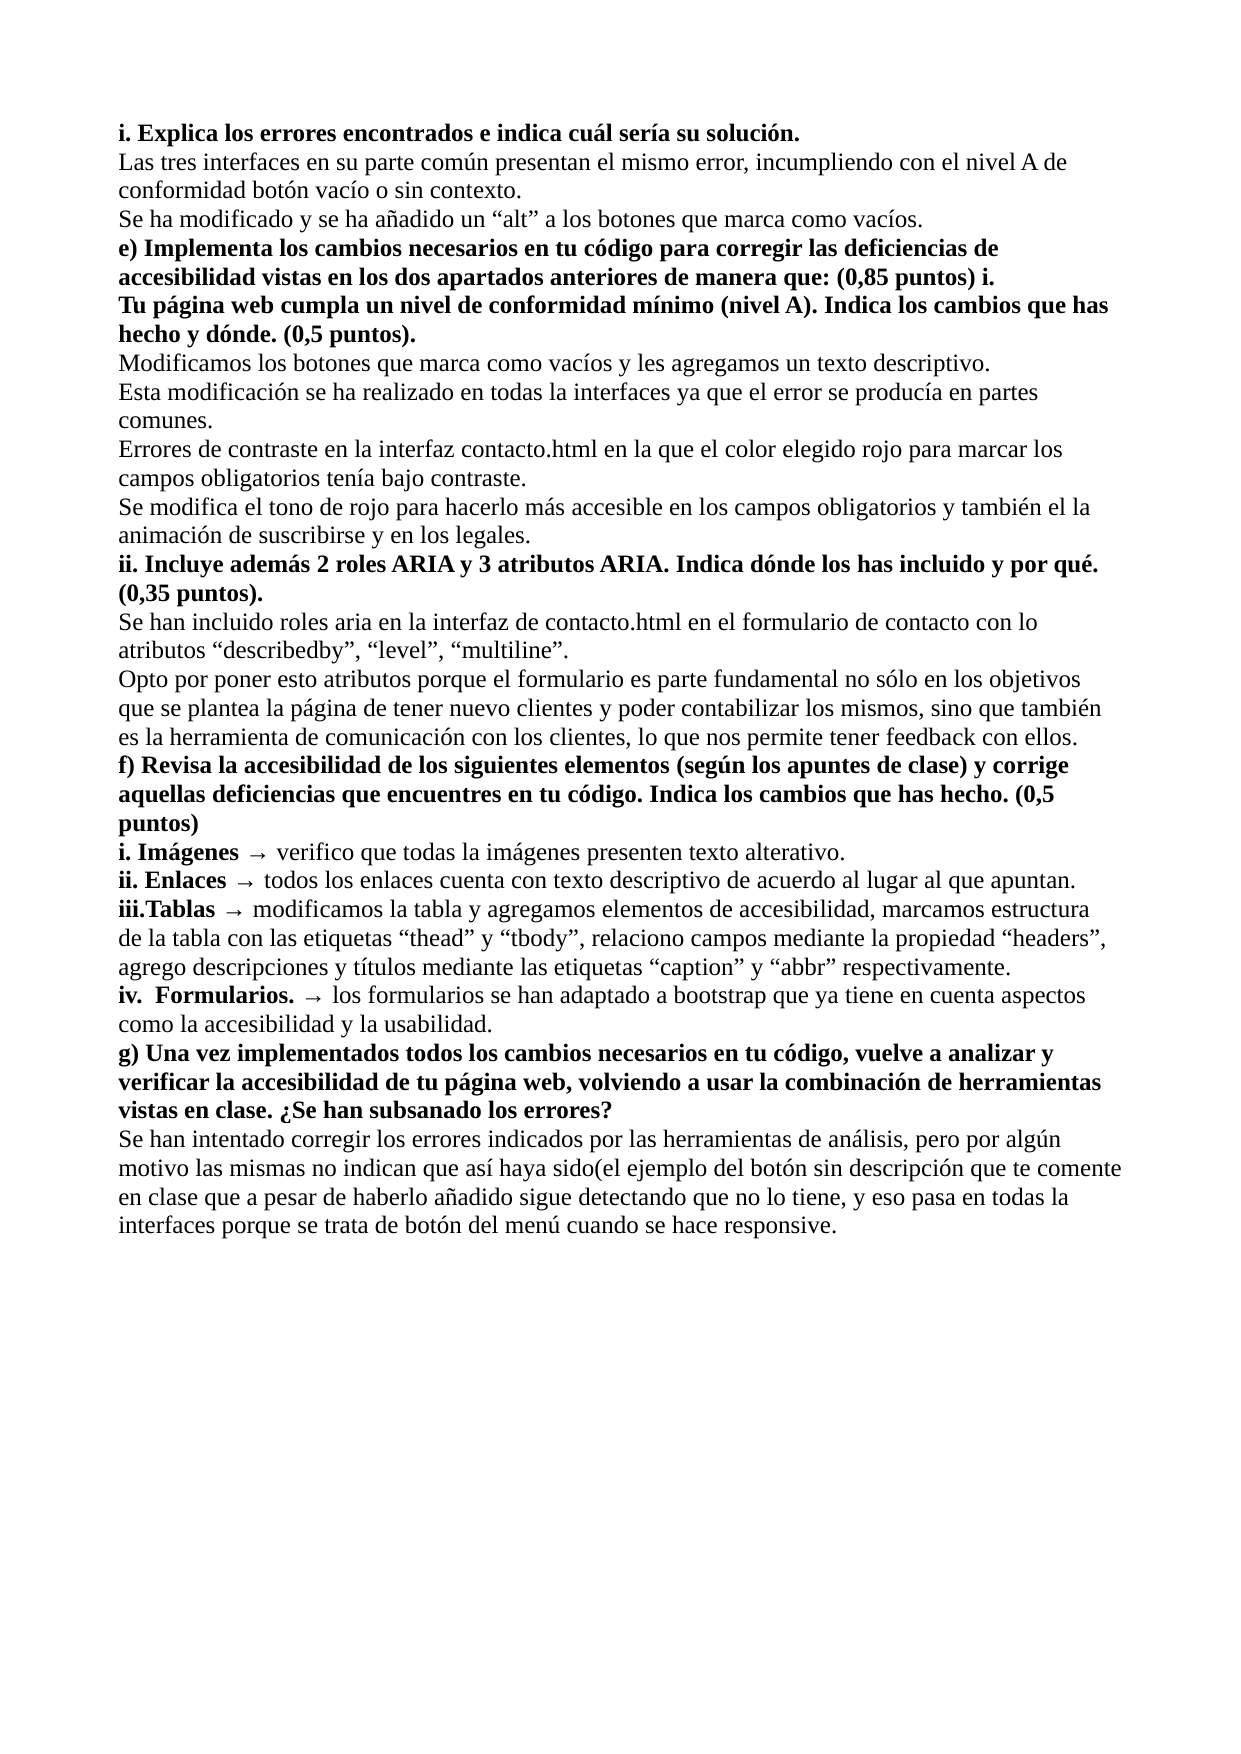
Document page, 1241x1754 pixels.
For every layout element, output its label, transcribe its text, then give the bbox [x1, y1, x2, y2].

text g) Una vez implementados todos los cambios necesarios en tu código, vuelve a analizar y verificar la accesibilidad de tu página web, volviendo a usar la combinación de herramientas vistas en clase. ¿Se han subsanado los errores? [118, 1038, 1122, 1124]
text Tu página web cumpla un nivel de conformidad mínimo (nivel A). Indica los cambios que has hecho y dónde. (0,5 puntos). [118, 291, 1122, 348]
text i. Imágenes → verifico que todas la imágenes presenten texto alterativo. [118, 837, 1122, 866]
text Se modifica el tono de rojo para hacerlo más accesible en los campos obligatorios y también el la animación de suscribirse y en los legales. [118, 492, 1122, 549]
text Errores de contraste en la interfaz contacto.html en la que el color elegido rojo para marcar los campos obligatorios tenía bajo contraste. [118, 434, 1122, 492]
text ii. Incluye además 2 roles ARIA y 3 atributos ARIA. Indica dónde los has incluido y por qué. (0,35 puntos). [118, 549, 1122, 607]
text Se han incluido roles aria en la interfaz de contacto.html en el formulario de contacto con lo atributos “describedby”, “level”, “multiline”. [118, 607, 1122, 664]
text de la tabla con las etiquetas “thead” y “tbody”, relaciono campos mediante la propiedad “headers”, [118, 923, 1122, 952]
text ii. Enlaces → todos los enlaces cuenta con texto descriptivo de acuerdo al lugar al que apuntan. [118, 866, 1122, 894]
text iii.Tablas → modificamos la tabla y agregamos elementos de accesibilidad, marcamos estructura [118, 894, 1122, 923]
text agrego descripciones y títulos mediante las etiquetas “caption” y “abbr” respectivamente. [118, 952, 1122, 981]
text Se ha modificado y se ha añadido un “alt” a los botones que marca como vacíos. [118, 204, 1122, 233]
text e) Implementa los cambios necesarios en tu código para corregir las deficiencias de accesibilidad vistas en los dos apartados anteriores de manera que: (0,85 puntos) i. [118, 233, 1122, 291]
text Opto por poner esto atributos porque el formulario es parte fundamental no sólo en los objetivos que se plantea la página de tener nuevo clientes y poder contabilizar los mismos, sino que también es la herramienta de comunicación con los clientes, lo que nos permite tener feedback con ellos. [118, 664, 1122, 751]
text i. Explica los errores encontrados e indica cuál sería su solución. [118, 118, 1122, 147]
text Esta modificación se ha realizado en todas la interfaces ya que el error se producía en partes comunes. [118, 377, 1122, 434]
text Las tres interfaces en su parte común presentan el mismo error, incumpliendo con el nivel A de conformidad botón vacío o sin contexto. [118, 147, 1122, 204]
text iv. Formularios. → los formularios se han adaptado a bootstrap que ya tiene en cuenta aspectos como la accesibilidad y la usabilidad. [118, 981, 1122, 1038]
text f) Revisa la accesibilidad de los siguientes elementos (según los apuntes de clase) y corrige aquellas deficiencias que encuentres en tu código. Indica los cambios que has hecho. (0,5 puntos) [118, 751, 1122, 837]
text Se han intentado corregir los errores indicados por las herramientas de análisis, pero por algún motivo las mismas no indican que así haya sido(el ejemplo del botón sin descripción que te comente en clase que a pesar de haberlo añadido sigue detectando que no lo tiene, y eso pasa en todas la interfaces porque se trata de botón del menú cuando se hace responsive. [118, 1124, 1122, 1239]
text Modificamos los botones que marca como vacíos y les agregamos un texto descriptivo. [118, 348, 1122, 377]
